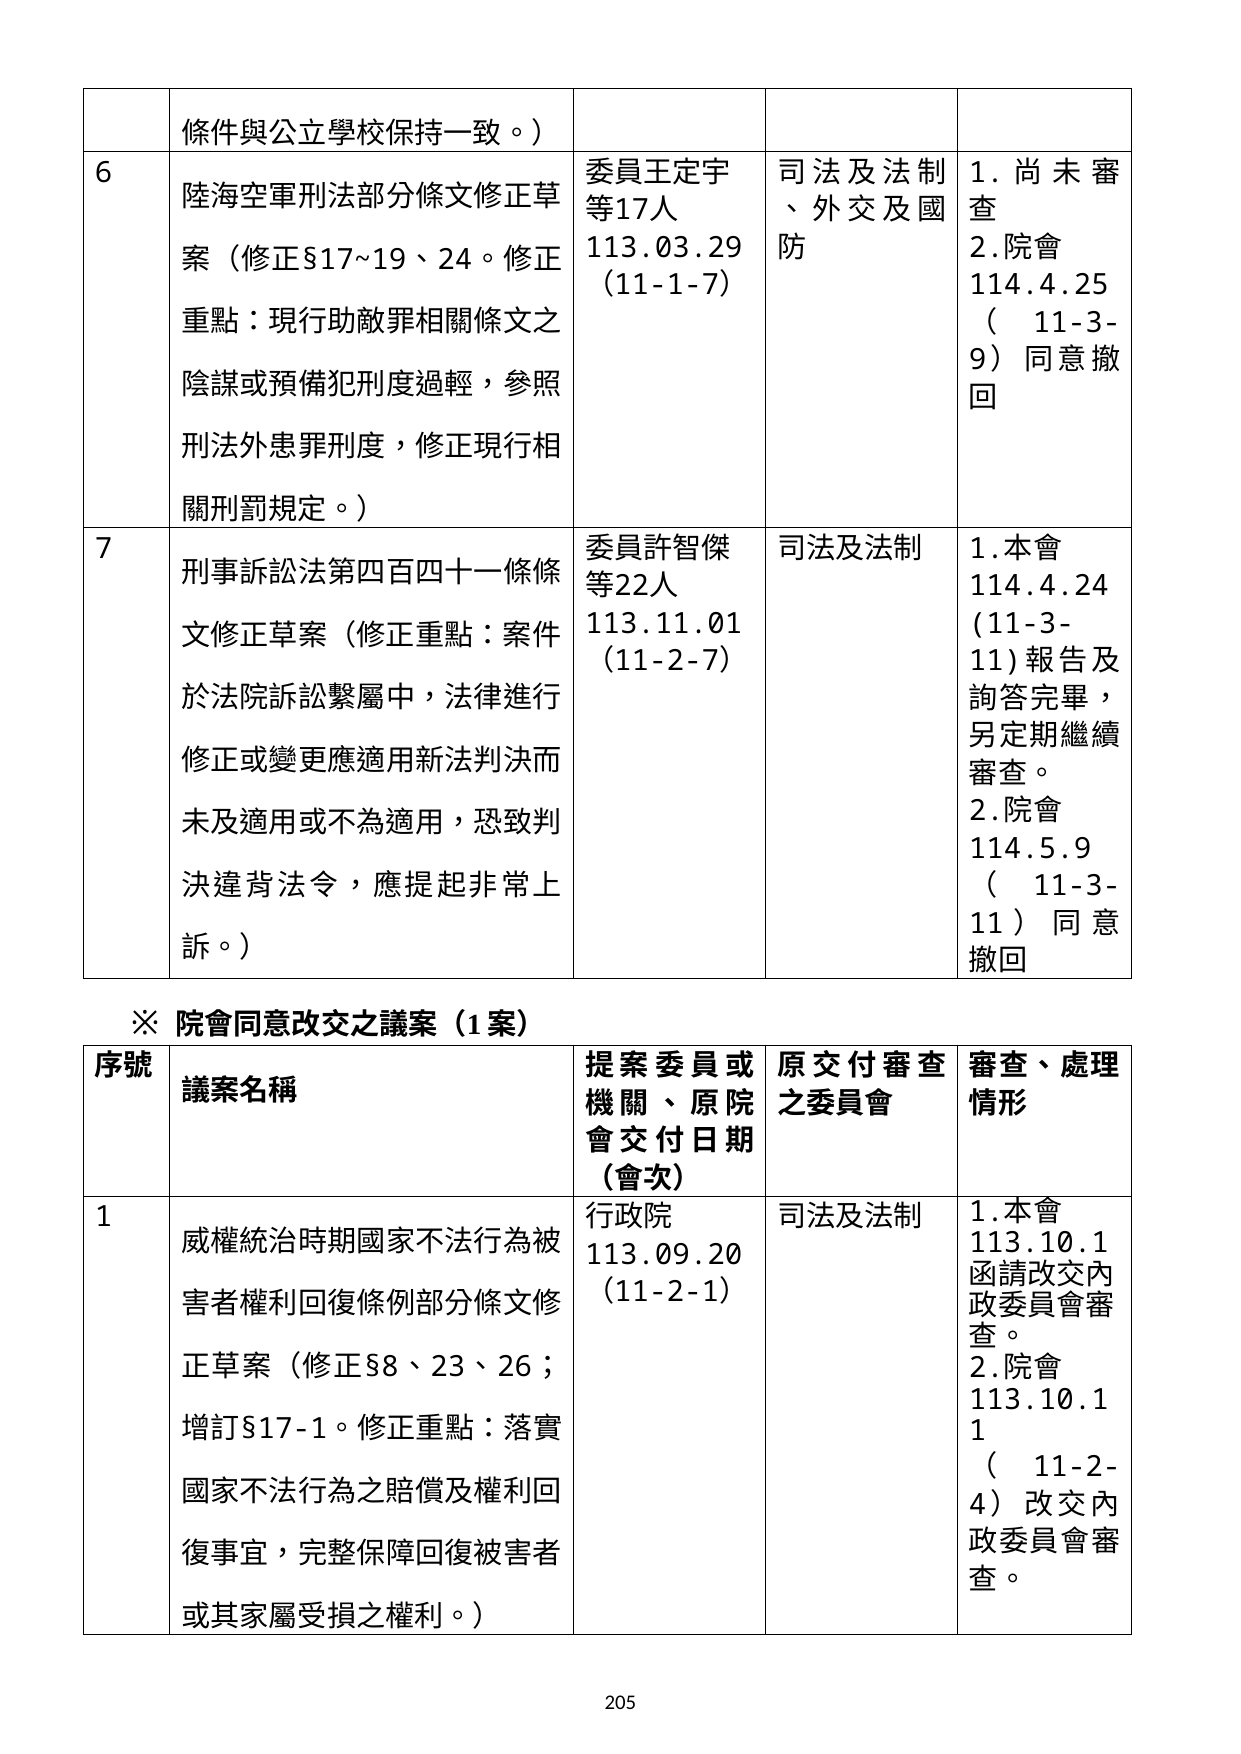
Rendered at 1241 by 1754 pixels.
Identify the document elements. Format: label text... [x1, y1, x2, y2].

table_cell [766, 89, 957, 151]
table_cell 1.尚未審查 2.院會 114.4.25 （11-3-9）同意撤回 [958, 152, 1131, 527]
table_cell 司法及法制、外交及國防 [766, 152, 957, 527]
table_cell 1 [84, 1197, 169, 1634]
table_cell 委員王定宇 等17人 113.03.29 （11-1-7） [574, 152, 765, 527]
table_cell 司法及法制 [766, 528, 957, 978]
table_header 原交付審查之委員會 [766, 1046, 957, 1196]
table_cell [84, 89, 169, 151]
table_header 審查、處理情形 [958, 1046, 1131, 1196]
table_cell 1.本會 114.4.24(11-3-11)報告及詢答完畢，另定期繼續審查。 2.院會 114.5.9 （11-3-11）同意撤回 [958, 528, 1131, 978]
table_cell 1.本會 113.10.1 函請改交內政委員會審查。 2.院會 113.10.11 （11-2-4）改交內政委員會審查。 [958, 1197, 1131, 1634]
table_cell [574, 89, 765, 151]
table_header 提案委員或機關、原院會交付日期（會次） [574, 1046, 765, 1196]
list 院會同意改交之議案（1案） [125, 999, 1165, 1044]
table_cell 委員許智傑 等22人 113.11.01 （11-2-7） [574, 528, 765, 978]
table_cell 司法及法制 [766, 1197, 957, 1634]
table_cell 陸海空軍刑法部分條文修正草案（修正§17~19、24。修正重點：現行助敵罪相關條文之陰謀或預備犯刑度過輕，參照刑法外患罪刑度，修正現行相關刑罰規定。） [170, 152, 573, 527]
table_cell [958, 89, 1131, 151]
table_header 議案名稱 [170, 1046, 573, 1196]
table_cell 行政院 113.09.20 （11-2-1） [574, 1197, 765, 1634]
table_cell 威權統治時期國家不法行為被害者權利回復條例部分條文修正草案（修正§8、23、26；增訂§17-1。修正重點：落實國家不法行為之賠償及權利回復事宜，完整保障回復被害者或其家屬受損之權利。） [170, 1197, 573, 1634]
table_header 序號 [84, 1046, 169, 1196]
table_cell 刑事訴訟法第四百四十一條條文修正草案（修正重點：案件於法院訴訟繫屬中，法律進行修正或變更應適用新法判決而未及適用或不為適用，恐致判決違背法令，應提起非常上訴。） [170, 528, 573, 978]
table_cell 條件與公立學校保持一致。） [170, 89, 573, 151]
table_cell 6 [84, 152, 169, 527]
table_cell 7 [84, 528, 169, 978]
